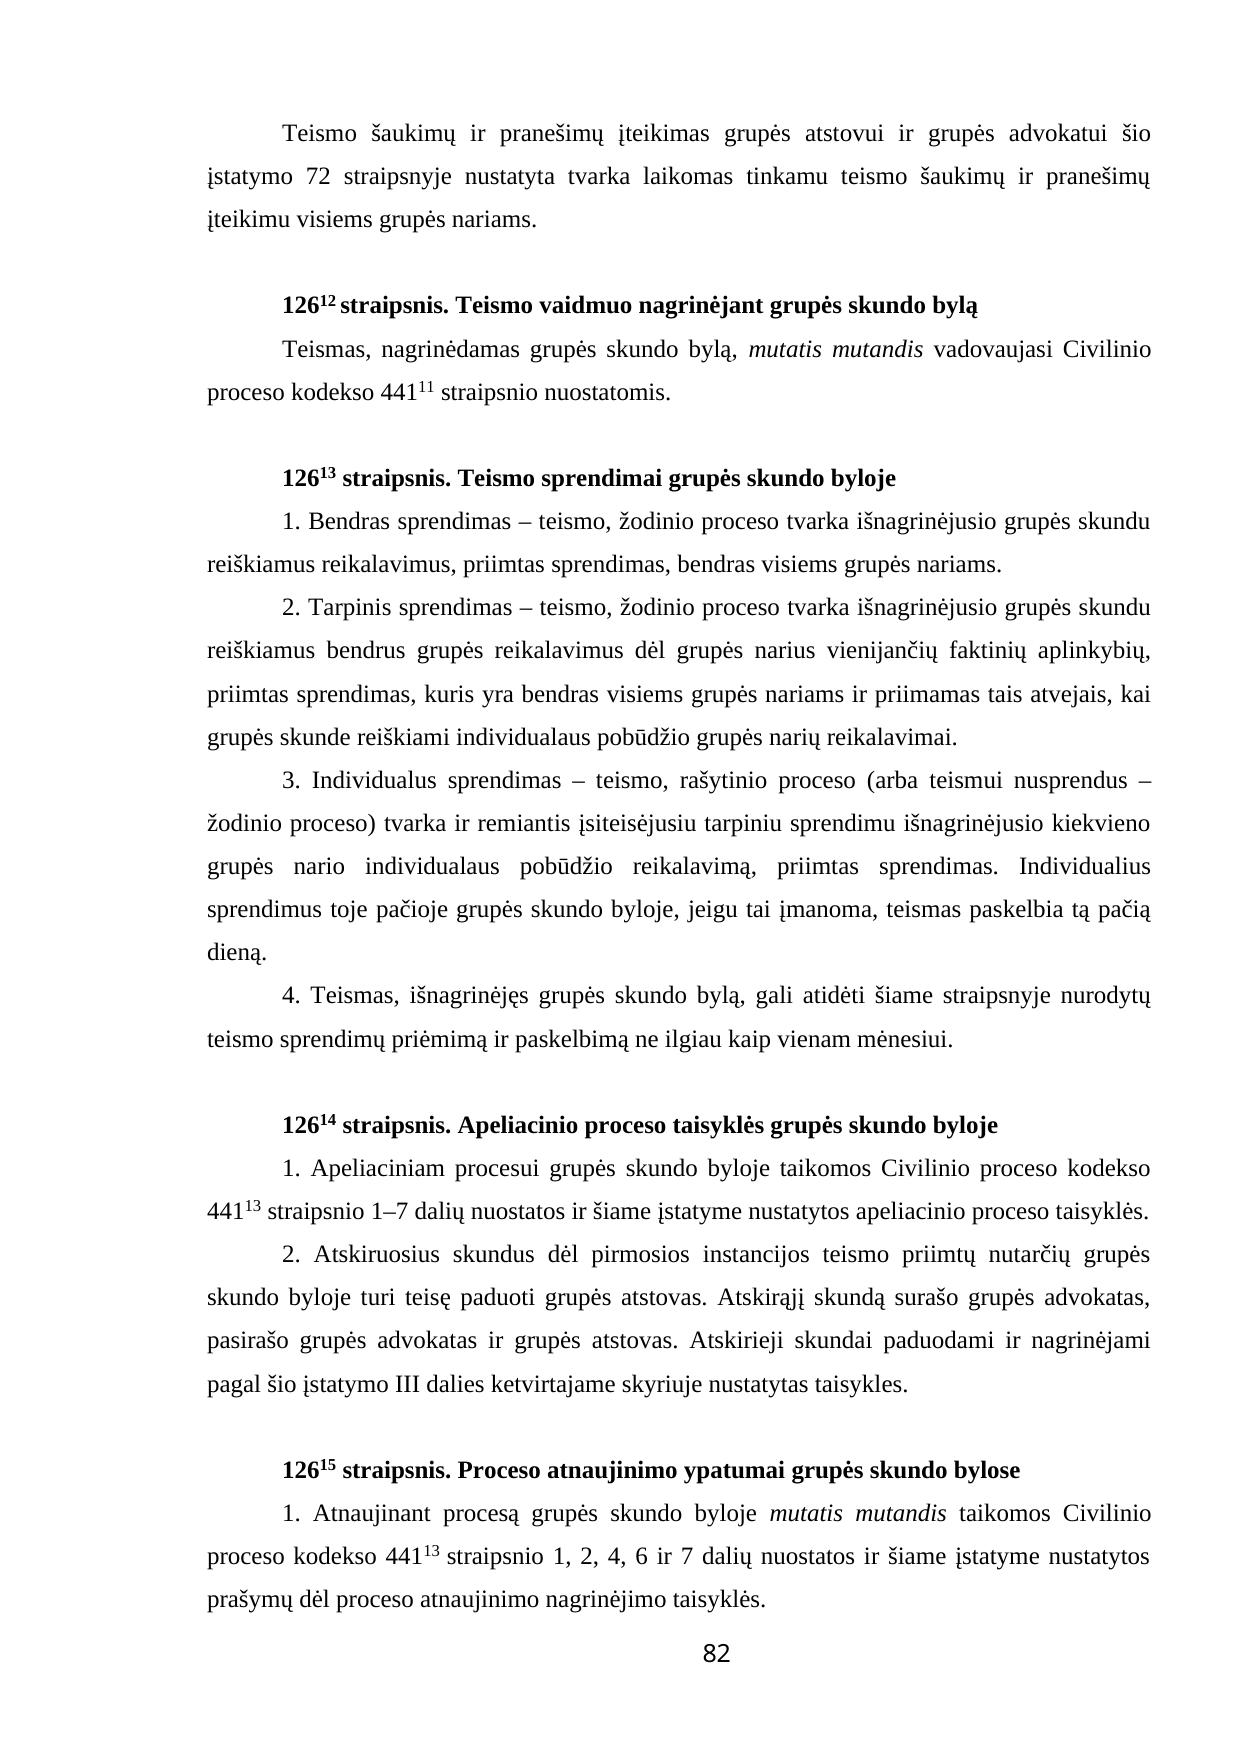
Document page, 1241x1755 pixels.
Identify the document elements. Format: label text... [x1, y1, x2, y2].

text 12612 straipsnis. Teismo vaidmuo nagrinėjant grupės skundo bylą [207, 291, 1152, 319]
text 1. Apeliaciniam procesui grupės skundo byloje taikomos Civilinio proceso kodekso 44113 straipsnio 1–7 dalių nuostatos ir šiame įstatyme nustatytos apeliacinio proceso taisyklės. [207, 1153, 1152, 1225]
text 12613 straipsnis. Teismo sprendimai grupės skundo byloje [207, 463, 1152, 492]
text Teismo šaukimų ir pranešimų įteikimas grupės atstovui ir grupės advokatui šio įstatymo 72 straipsnyje nustatyta tvarka laikomas tinkamu teismo šaukimų ir pranešimų įteikimu visiems grupės nariams. [207, 118, 1152, 233]
text 1. Bendras sprendimas – teismo, žodinio proceso tvarka išnagrinėjusio grupės skundu reiškiamus reikalavimus, priimtas sprendimas, bendras visiems grupės nariams. [207, 506, 1152, 578]
text 3. Individualus sprendimas – teismo, rašytinio proceso (arba teismui nusprendus – žodinio proceso) tvarka ir remiantis įsiteisėjusiu tarpiniu sprendimu išnagrinėjusio kiekvieno grupės nario individualaus pobūdžio reikalavimą, priimtas sprendimas. Individualius sprendimus toje pačioje grupės skundo byloje, jeigu tai įmanoma, teismas paskelbia tą pačią dieną. [207, 765, 1152, 966]
text 12614 straipsnis. Apeliacinio proceso taisyklės grupės skundo byloje [207, 1110, 1152, 1139]
text 1. Atnaujinant procesą grupės skundo byloje mutatis mutandis taikomos Civilinio proceso kodekso 44113 straipsnio 1, 2, 4, 6 ir 7 dalių nuostatos ir šiame įstatyme nustatytos prašymų dėl proceso atnaujinimo nagrinėjimo taisyklės. [207, 1498, 1152, 1613]
text 2. Atskiruosius skundus dėl pirmosios instancijos teismo priimtų nutarčių grupės skundo byloje turi teisę paduoti grupės atstovas. Atskirąjį skundą surašo grupės advokatas, pasirašo grupės advokatas ir grupės atstovas. Atskirieji skundai paduodami ir nagrinėjami pagal šio įstatymo III dalies ketvirtajame skyriuje nustatytas taisykles. [207, 1239, 1152, 1397]
text 12615 straipsnis. Proceso atnaujinimo ypatumai grupės skundo bylose [207, 1455, 1152, 1484]
text 4. Teismas, išnagrinėjęs grupės skundo bylą, gali atidėti šiame straipsnyje nurodytų teismo sprendimų priėmimą ir paskelbimą ne ilgiau kaip vienam mėnesiui. [207, 981, 1152, 1052]
text 2. Tarpinis sprendimas – teismo, žodinio proceso tvarka išnagrinėjusio grupės skundu reiškiamus bendrus grupės reikalavimus dėl grupės narius vienijančių faktinių aplinkybių, priimtas sprendimas, kuris yra bendras visiems grupės nariams ir priimamas tais atvejais, kai grupės skunde reiškiami individualaus pobūdžio grupės narių reikalavimai. [207, 592, 1152, 751]
text Teismas, nagrinėdamas grupės skundo bylą, mutatis mutandis vadovaujasi Civilinio proceso kodekso 44111 straipsnio nuostatomis. [207, 334, 1152, 406]
